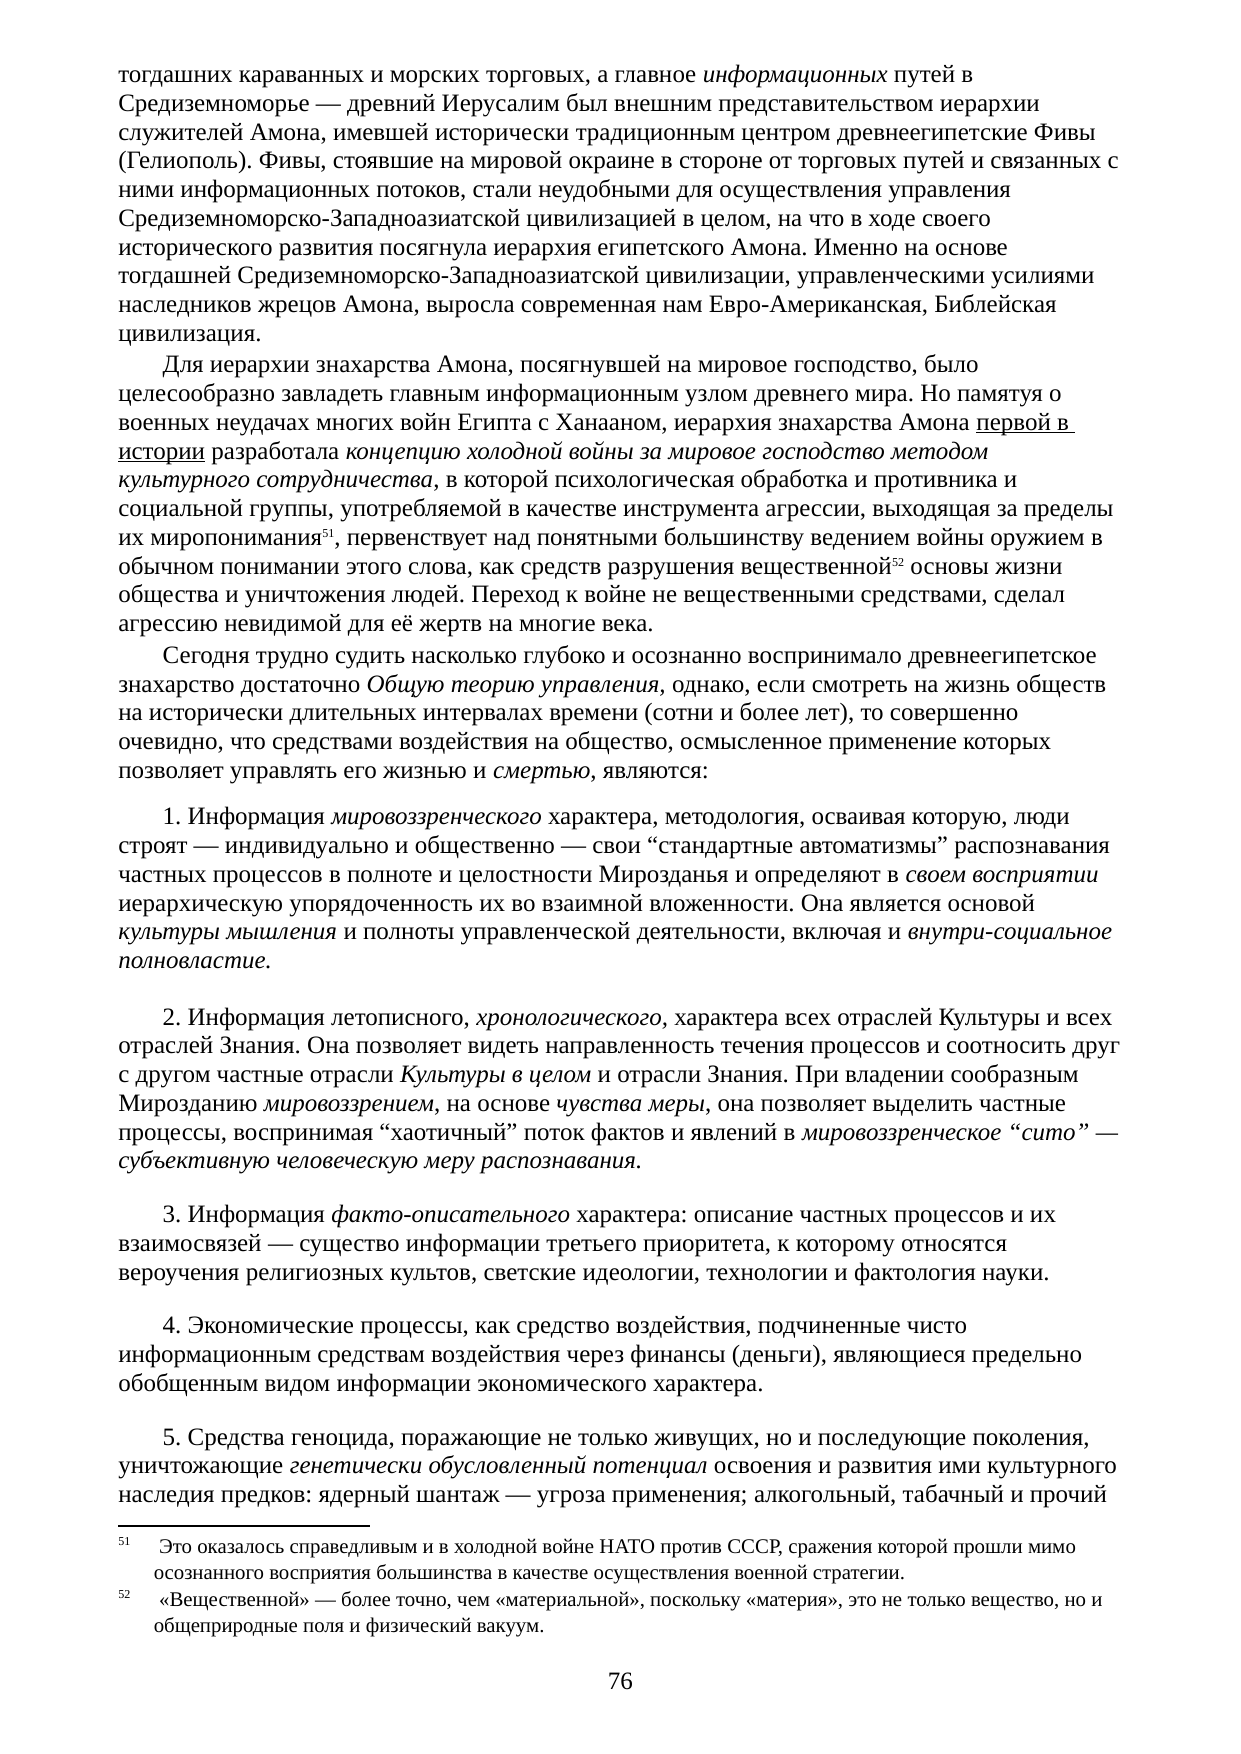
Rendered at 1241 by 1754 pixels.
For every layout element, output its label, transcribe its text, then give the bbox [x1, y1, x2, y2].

text 3. Информация факто-описательного характера: описание частных процессов и их взаимосвязей — существо информации третьего приоритета, к которому относятся вероучения религиозных культов, светские идеологии, технологии и фактология науки. [118, 1199, 1122, 1286]
text Для иерархии знахарства Амона, посягнувшей на мировое господство, было целесообразно завладеть главным информационным узлом древнего мира. Но памятуя о военных неудачах многих войн Египта с Ханааном, иерархия знахарства Амона первой в истории разработала концепцию холодной войны за мировое господство методом культурного сотрудничества, в которой психологическая обработка и противника и социальной группы, употребляемой в качестве инструмента агрессии, выходящая за пределы их миропонимания, первенствует над понятными большинству ведением войны оружием в обычном понимании этого слова, как средств разрушения вещественной основы жизни общества и уничтожения людей. Переход к войне не вещественными средствами, сделал агрессию невидимой для её жертв на многие века. [118, 349, 1122, 637]
text Это оказалось справедливым и в холодной войне НАТО против СССР, сражения которой прошли мимо осознанного восприятия большинства в качестве осуществления военной стратегии. [118, 1532, 1122, 1584]
text Сегодня трудно судить насколько глубоко и осознанно воспринимало древнеегипетское знахарство достаточно Общую теорию управления, однако, если смотреть на жизнь обществ на исторически длительных интервалах времени (сотни и более лет), то совершенно очевидно, что средствами воздействия на общество, осмысленное применение которых позволяет управлять его жизнью и смертью, являются: [118, 640, 1122, 784]
text 5. Средства геноцида, поражающие не только живущих, но и последующие поколения, уничтожающие генетически обусловленный потенциал освоения и развития ими культурного наследия предков: ядерный шантаж — угроза применения; алкогольный, табачный и прочий [118, 1422, 1122, 1508]
text 2. Информация летописного, хронологического, характера всех отраслей Культуры и всех отраслей Знания. Она позволяет видеть направленность течения процессов и соотносить друг с другом частные отрасли Культуры в целом и отрасли Знания. При владении сообразным Мирозданию мировоззрением, на основе чувства меры, она позволяет выделить частные процессы, воспринимая “хаотичный” поток фактов и явлений в мировоззренческое “сито” — субъективную человеческую меру распознавания. [118, 1002, 1122, 1174]
text 1. Информация мировоззренческого характера, методология, осваивая которую, люди строят — индивидуально и общественно — свои “стандартные автоматизмы” распознавания частных процессов в полноте и целостности Мирозданья и определяют в своем восприятии иерархическую упорядоченность их во взаимной вложенности. Она является основой культуры мышления и полноты управленческой деятельности, включая и внутри-социальное полновластие. [118, 801, 1122, 974]
text «Вещественной» — более точно, чем «материальной», поскольку «материя», это не только вещество, но и общеприродные поля и физический вакуум. [118, 1584, 1122, 1637]
text тогдашних караванных и морских торговых, а главное информационных путей в Средиземноморье — древний Иерусалим был внешним представительством иерархии служителей Амона, имевшей исторически традиционным центром древнеегипетские Фивы (Гелиополь). Фивы, стоявшие на мировой окраине в стороне от торговых путей и связанных с ними информационных потоков, стали неудобными для осуществления управления Средиземноморско-Западноазиатской цивилизацией в целом, на что в ходе своего исторического развития посягнула иерархия египетского Амона. Именно на основе тогдашней Средиземноморско-Западноазиатской цивилизации, управленческими усилиями наследников жрецов Амона, выросла современная нам Евро-Американская, Библейская цивилизация. [118, 59, 1122, 347]
text 4. Экономические процессы, как средство воздействия, подчиненные чисто информационным средствам воздействия через финансы (деньги), являющиеся предельно обобщенным видом информации экономического характера. [118, 1311, 1122, 1397]
